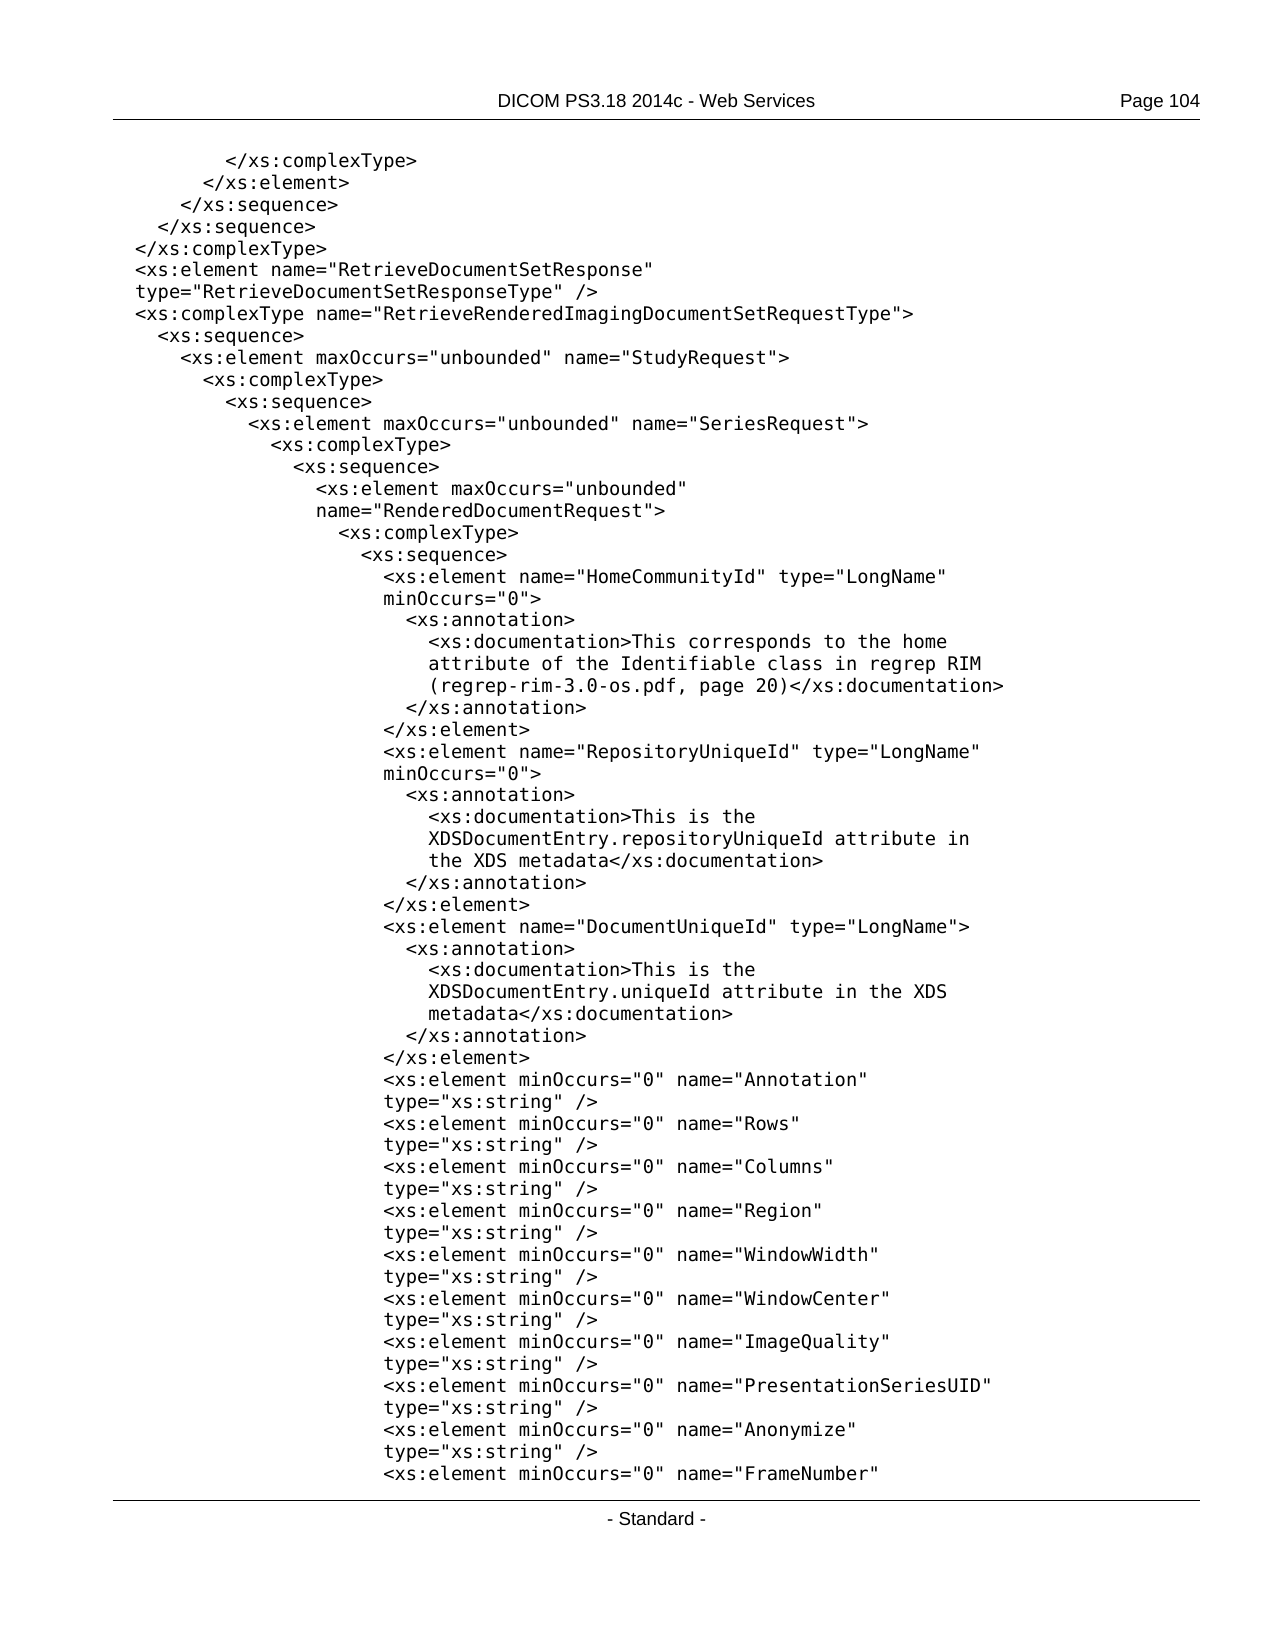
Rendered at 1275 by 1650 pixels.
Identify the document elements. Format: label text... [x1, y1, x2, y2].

text </xs:complexType> </xs:element> </xs:sequence> </xs:sequence> </xs:complexType> <xs:element name="RetrieveDocumentSetResponse" type="RetrieveDocumentSetResponseType" /> <xs:complexType name="RetrieveRenderedImagingDocumentSetRequestType"> <xs:sequence> <xs:element maxOccurs="unbounded" name="StudyRequest"> <xs:complexType> <xs:sequence> <xs:element maxOccurs="unbounded" name="SeriesRequest"> <xs:complexType> <xs:sequence> <xs:element maxOccurs="unbounded" name="RenderedDocumentRequest"> <xs:complexType> <xs:sequence> <xs:element name="HomeCommunityId" type="LongName" minOccurs="0"> <xs:annotation> <xs:documentation>This corresponds to the home attribute of the Identifiable class in regrep RIM (regrep-rim-3.0-os.pdf, page 20)</xs:documentation> </xs:annotation> </xs:element> <xs:element name="RepositoryUniqueId" type="LongName" minOccurs="0"> <xs:annotation> <xs:documentation>This is the XDSDocumentEntry.repositoryUniqueId attribute in the XDS metadata</xs:documentation> </xs:annotation> </xs:element> <xs:element name="DocumentUniqueId" type="LongName"> <xs:annotation> <xs:documentation>This is the XDSDocumentEntry.uniqueId attribute in the XDS metadata</xs:documentation> </xs:annotation> </xs:element> <xs:element minOccurs="0" name="Annotation" type="xs:string" /> <xs:element minOccurs="0" name="Rows" type="xs:string" /> <xs:element minOccurs="0" name="Columns" type="xs:string" /> <xs:element minOccurs="0" name="Region" type="xs:string" /> <xs:element minOccurs="0" name="WindowWidth" type="xs:string" /> <xs:element minOccurs="0" name="WindowCenter" type="xs:string" /> <xs:element minOccurs="0" name="ImageQuality" type="xs:string" /> <xs:element minOccurs="0" name="PresentationSeriesUID" type="xs:string" /> <xs:element minOccurs="0" name="Anonymize" type="xs:string" /> <xs:element minOccurs="0" name="FrameNumber" [112, 150, 1200, 1484]
